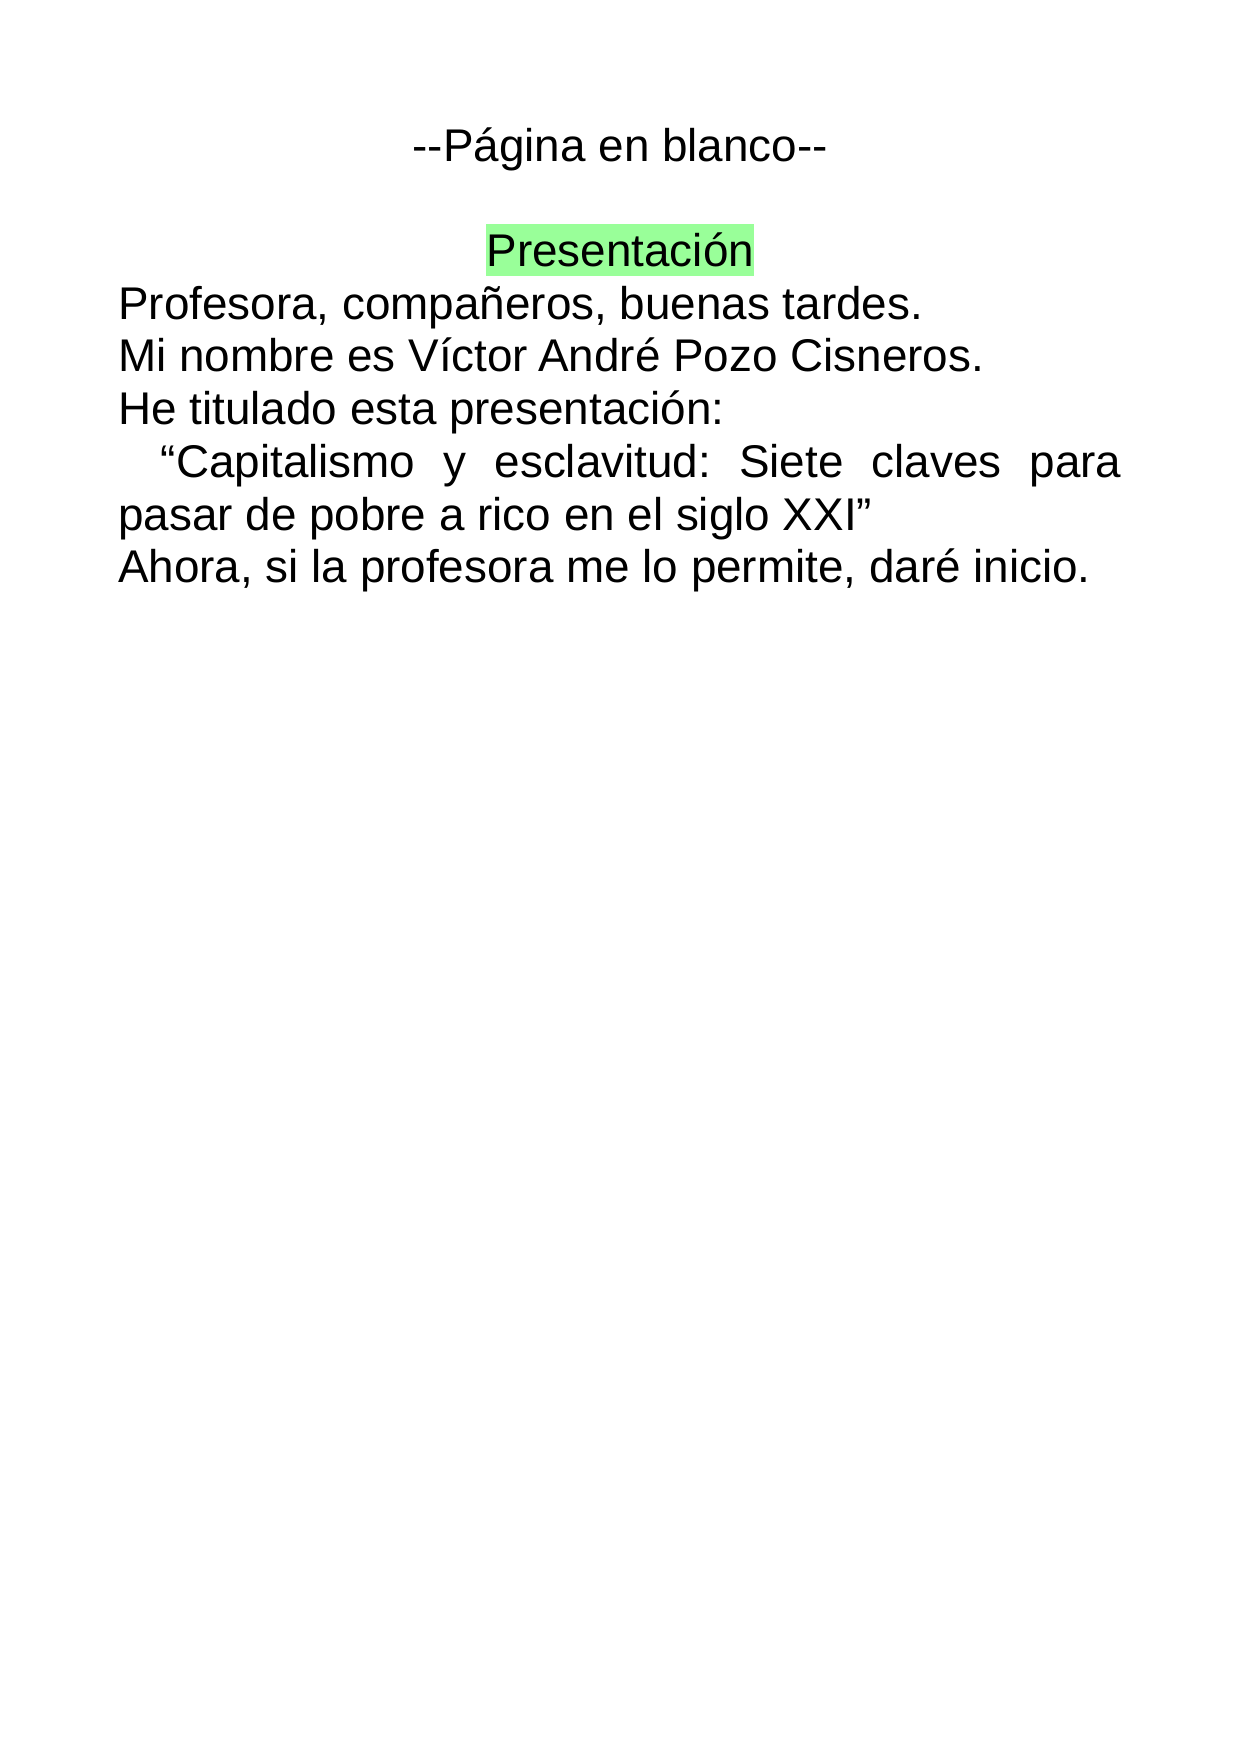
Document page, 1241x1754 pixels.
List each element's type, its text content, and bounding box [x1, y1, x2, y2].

text --Página en blanco-- [118, 118, 1122, 171]
text Presentación [118, 223, 1122, 276]
text Ahora, si la profesora me lo permite, daré inicio. [118, 540, 1122, 592]
text Profesora, compañeros, buenas tardes. [118, 276, 1122, 329]
text “Capitalismo y esclavitud: Siete claves para pasar de pobre a rico en el siglo XXI” [118, 434, 1122, 540]
text He titulado esta presentación: [118, 382, 1122, 434]
text Mi nombre es Víctor André Pozo Cisneros. [118, 329, 1122, 382]
